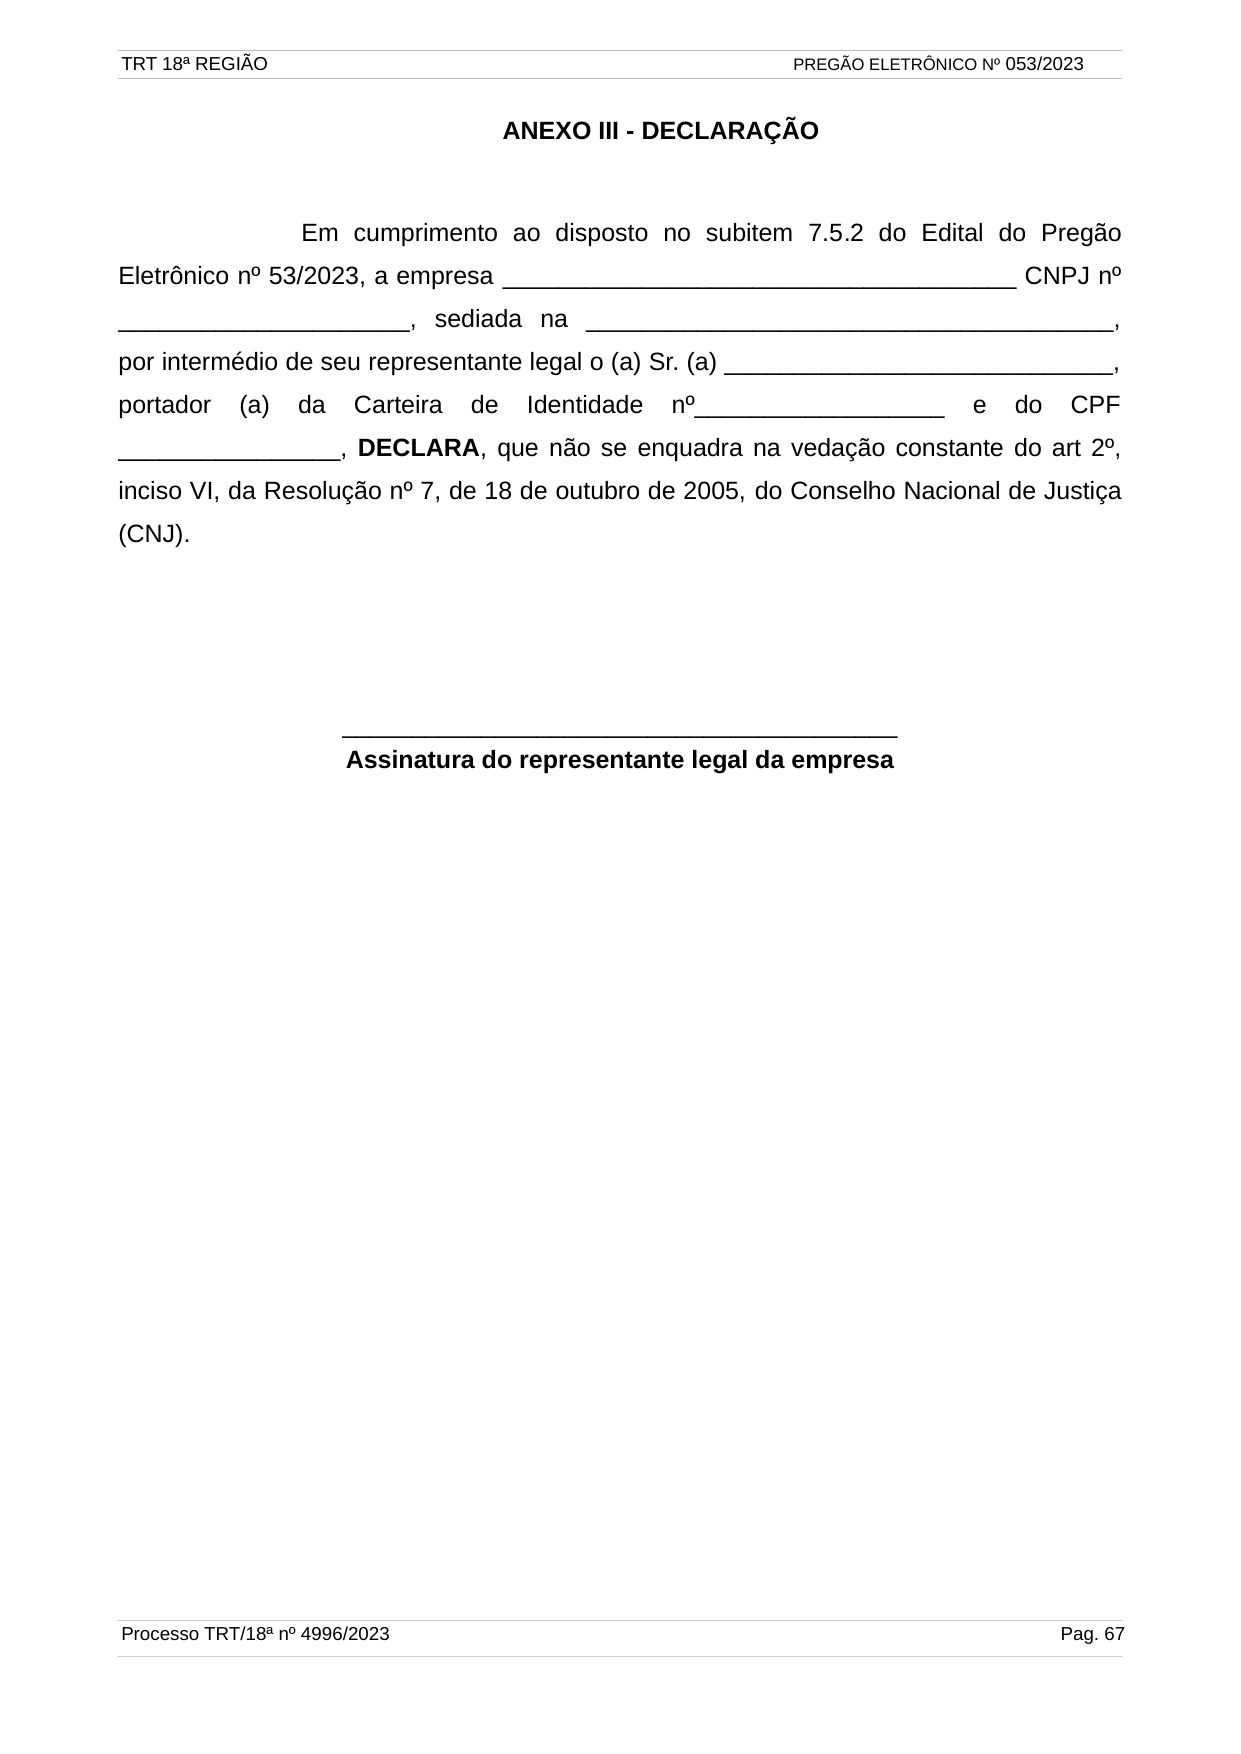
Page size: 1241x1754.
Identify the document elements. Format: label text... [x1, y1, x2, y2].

text ANEXO III - DECLARAÇÃO [502, 116, 1122, 144]
text Em cumprimento ao disposto no subitem 7.5.2 do Edital do Pregão Eletrônico nº 53/2023, a empresa _____________________________________ CNPJ nº _____________________, sediada na ______________________________________, por intermédio de seu representante legal o (a) Sr. (a) ____________________________, portador (a) da Carteira de Identidade nº__________________ e do CPF ________________, DECLARA, que não se enquadra na vedação constante do art 2º, inciso VI, da Resolução nº 7, de 18 de outubro de 2005, do Conselho Nacional de Justiça (CNJ). [118, 217, 1122, 548]
text Assinatura do representante legal da empresa [118, 738, 1122, 774]
text ________________________________________ [118, 710, 1122, 738]
